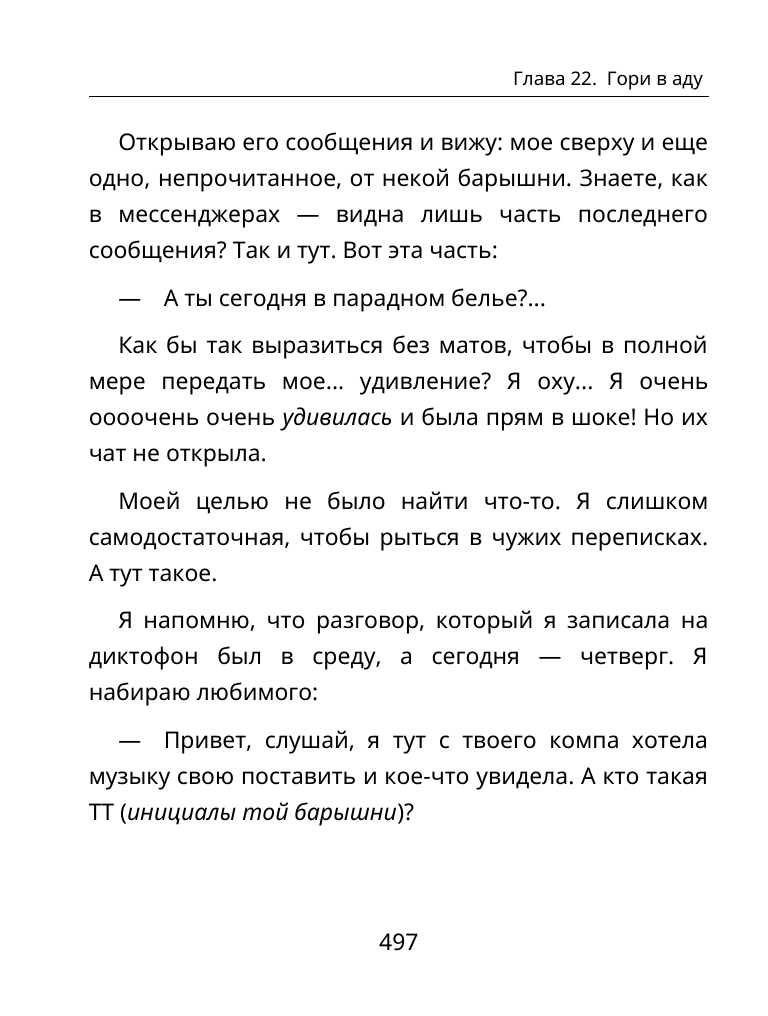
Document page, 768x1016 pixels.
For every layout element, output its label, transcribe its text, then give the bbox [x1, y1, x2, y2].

text Я напомню, что разговор, который я записала на диктофон был в среду, а сегодня — четверг. Я набираю любимого: [88, 604, 709, 707]
text Открываю его сообщения и вижу: мое сверху и еще одно, непрочитанное, от некой барышни. Знаете, как в мессенджерах — видна лишь часть последнего сообщения? Так и тут. Вот эта часть: [88, 126, 709, 265]
list А ты сегодня в парадном белье?... [88, 282, 709, 313]
text Моей целью не было найти что-то. Я слишком самодостаточная, чтобы рыться в чужих переписках. А тут такое. [88, 485, 709, 588]
text Как бы так выразиться без матов, чтобы в полной мере передать мое... удивление? Я оху... Я очень оооочень очень удивилась и была прям в шоке! Но их чат не открыла. [88, 329, 709, 468]
list Привет, слушай, я тут с твоего компа хотела музыку свою поставить и кое-что увидела. А кто такая ТТ (инициалы той барышни)? [88, 724, 709, 827]
